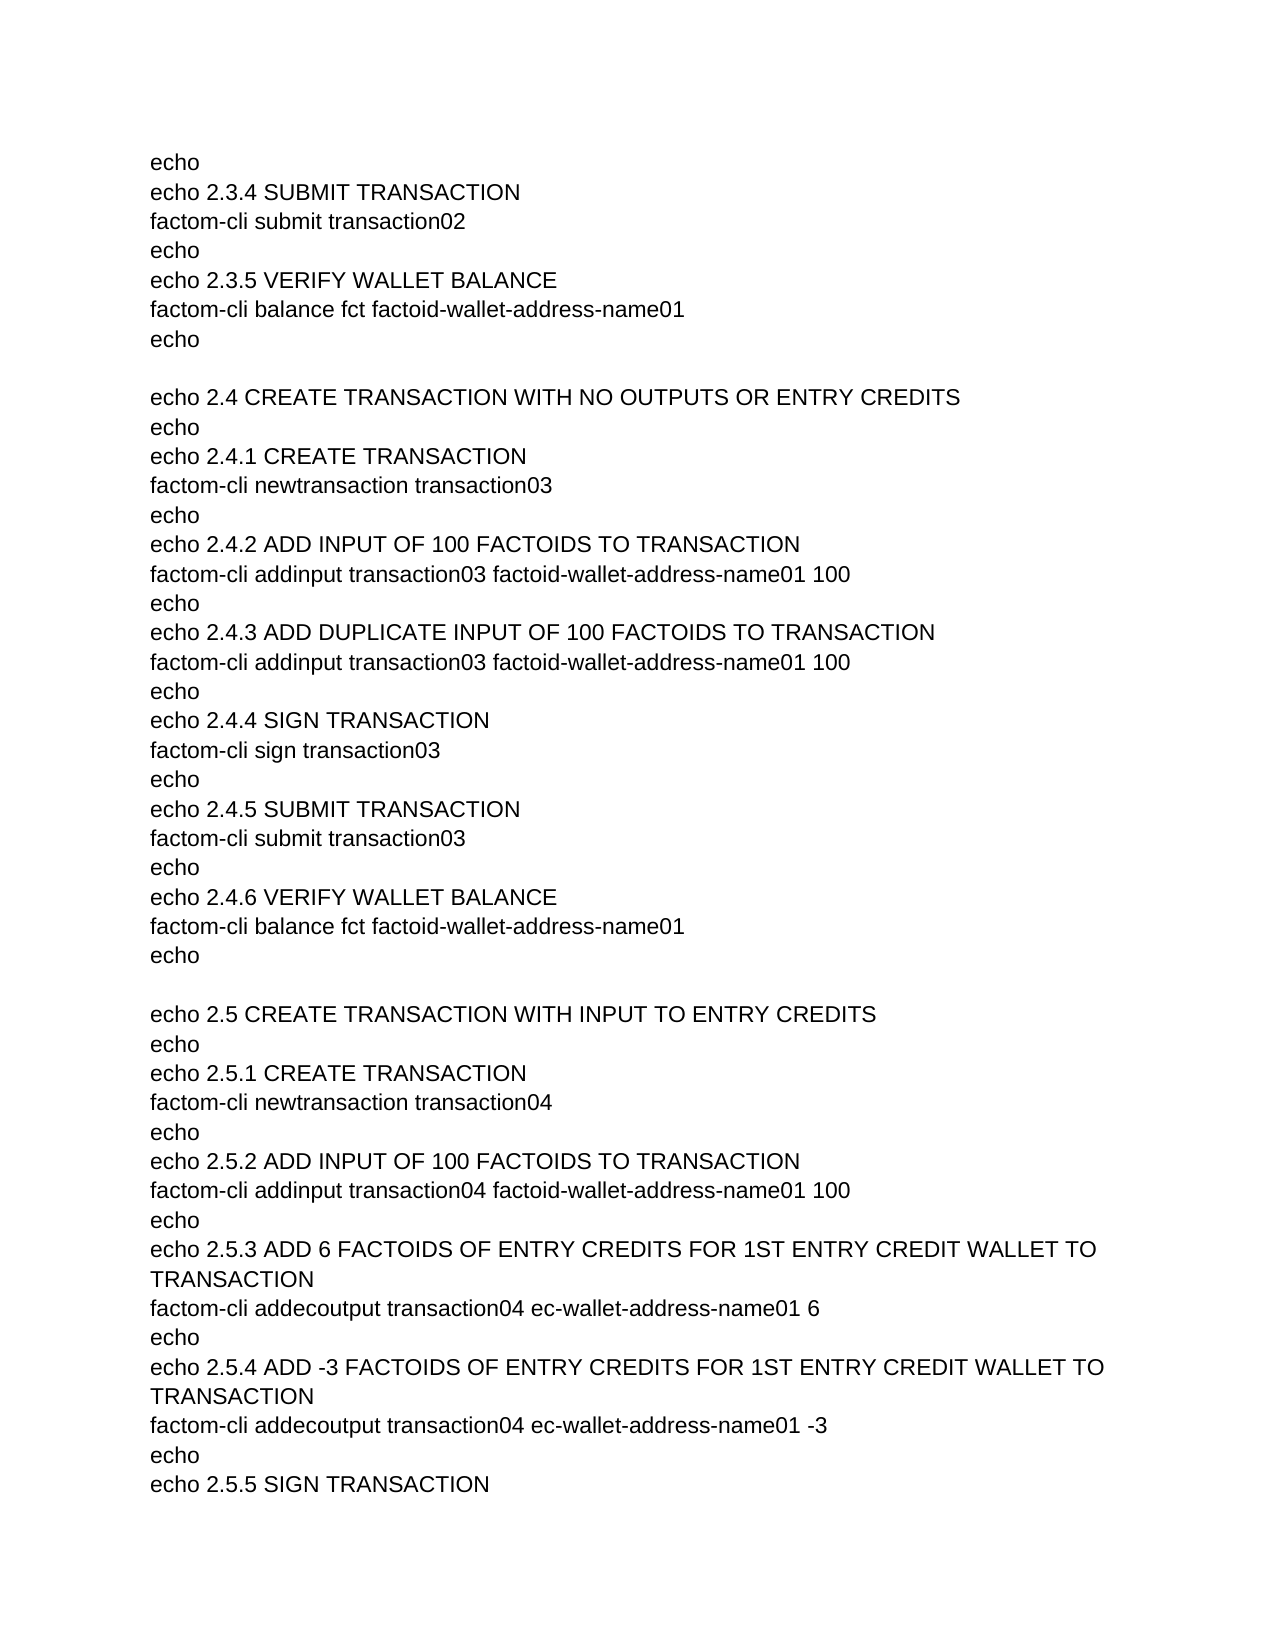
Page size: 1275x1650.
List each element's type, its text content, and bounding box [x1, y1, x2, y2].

text echo 2.3.4 SUBMIT TRANSACTION [150, 179, 1125, 205]
text echo [150, 855, 1125, 881]
text echo 2.5.4 ADD -3 FACTOIDS OF ENTRY CREDITS FOR 1ST ENTRY CREDIT WALLET TO TRANSACTION [150, 1354, 1125, 1409]
text factom-cli addinput transaction04 factoid-wallet-address-name01 100 [150, 1178, 1125, 1204]
text echo 2.4.6 VERIFY WALLET BALANCE [150, 884, 1125, 910]
text echo [150, 238, 1125, 264]
text factom-cli addecoutput transaction04 ec-wallet-address-name01 6 [150, 1296, 1125, 1321]
text echo 2.5.2 ADD INPUT OF 100 FACTOIDS TO TRANSACTION [150, 1149, 1125, 1174]
text factom-cli newtransaction transaction04 [150, 1090, 1125, 1116]
text echo [150, 943, 1125, 969]
text echo [150, 502, 1125, 528]
text echo 2.5.1 CREATE TRANSACTION [150, 1061, 1125, 1086]
text factom-cli addinput transaction03 factoid-wallet-address-name01 100 [150, 561, 1125, 587]
text echo [150, 1119, 1125, 1145]
text echo [150, 679, 1125, 704]
text echo 2.4.2 ADD INPUT OF 100 FACTOIDS TO TRANSACTION [150, 532, 1125, 557]
text echo 2.4.5 SUBMIT TRANSACTION [150, 796, 1125, 822]
text echo [150, 414, 1125, 440]
text echo [150, 1031, 1125, 1057]
text factom-cli submit transaction03 [150, 826, 1125, 851]
text echo 2.5.5 SIGN TRANSACTION [150, 1472, 1125, 1497]
text echo 2.4.1 CREATE TRANSACTION [150, 444, 1125, 469]
text factom-cli sign transaction03 [150, 737, 1125, 763]
text echo 2.5 CREATE TRANSACTION WITH INPUT TO ENTRY CREDITS [150, 1002, 1125, 1027]
text echo 2.3.5 VERIFY WALLET BALANCE [150, 267, 1125, 293]
text echo [150, 1207, 1125, 1233]
text echo [150, 1442, 1125, 1468]
text factom-cli balance fct factoid-wallet-address-name01 [150, 914, 1125, 939]
text echo 2.5.3 ADD 6 FACTOIDS OF ENTRY CREDITS FOR 1ST ENTRY CREDIT WALLET TO TRANSACTION [150, 1237, 1125, 1292]
text echo [150, 150, 1125, 176]
text factom-cli addinput transaction03 factoid-wallet-address-name01 100 [150, 649, 1125, 675]
text echo 2.4 CREATE TRANSACTION WITH NO OUTPUTS OR ENTRY CREDITS [150, 385, 1125, 411]
text echo 2.4.4 SIGN TRANSACTION [150, 708, 1125, 734]
text echo 2.4.3 ADD DUPLICATE INPUT OF 100 FACTOIDS TO TRANSACTION [150, 620, 1125, 646]
text factom-cli balance fct factoid-wallet-address-name01 [150, 297, 1125, 322]
text echo [150, 591, 1125, 616]
text factom-cli addecoutput transaction04 ec-wallet-address-name01 -3 [150, 1413, 1125, 1439]
text echo [150, 1325, 1125, 1351]
text factom-cli submit transaction02 [150, 209, 1125, 234]
text factom-cli newtransaction transaction03 [150, 473, 1125, 499]
text echo [150, 326, 1125, 352]
text echo [150, 767, 1125, 792]
